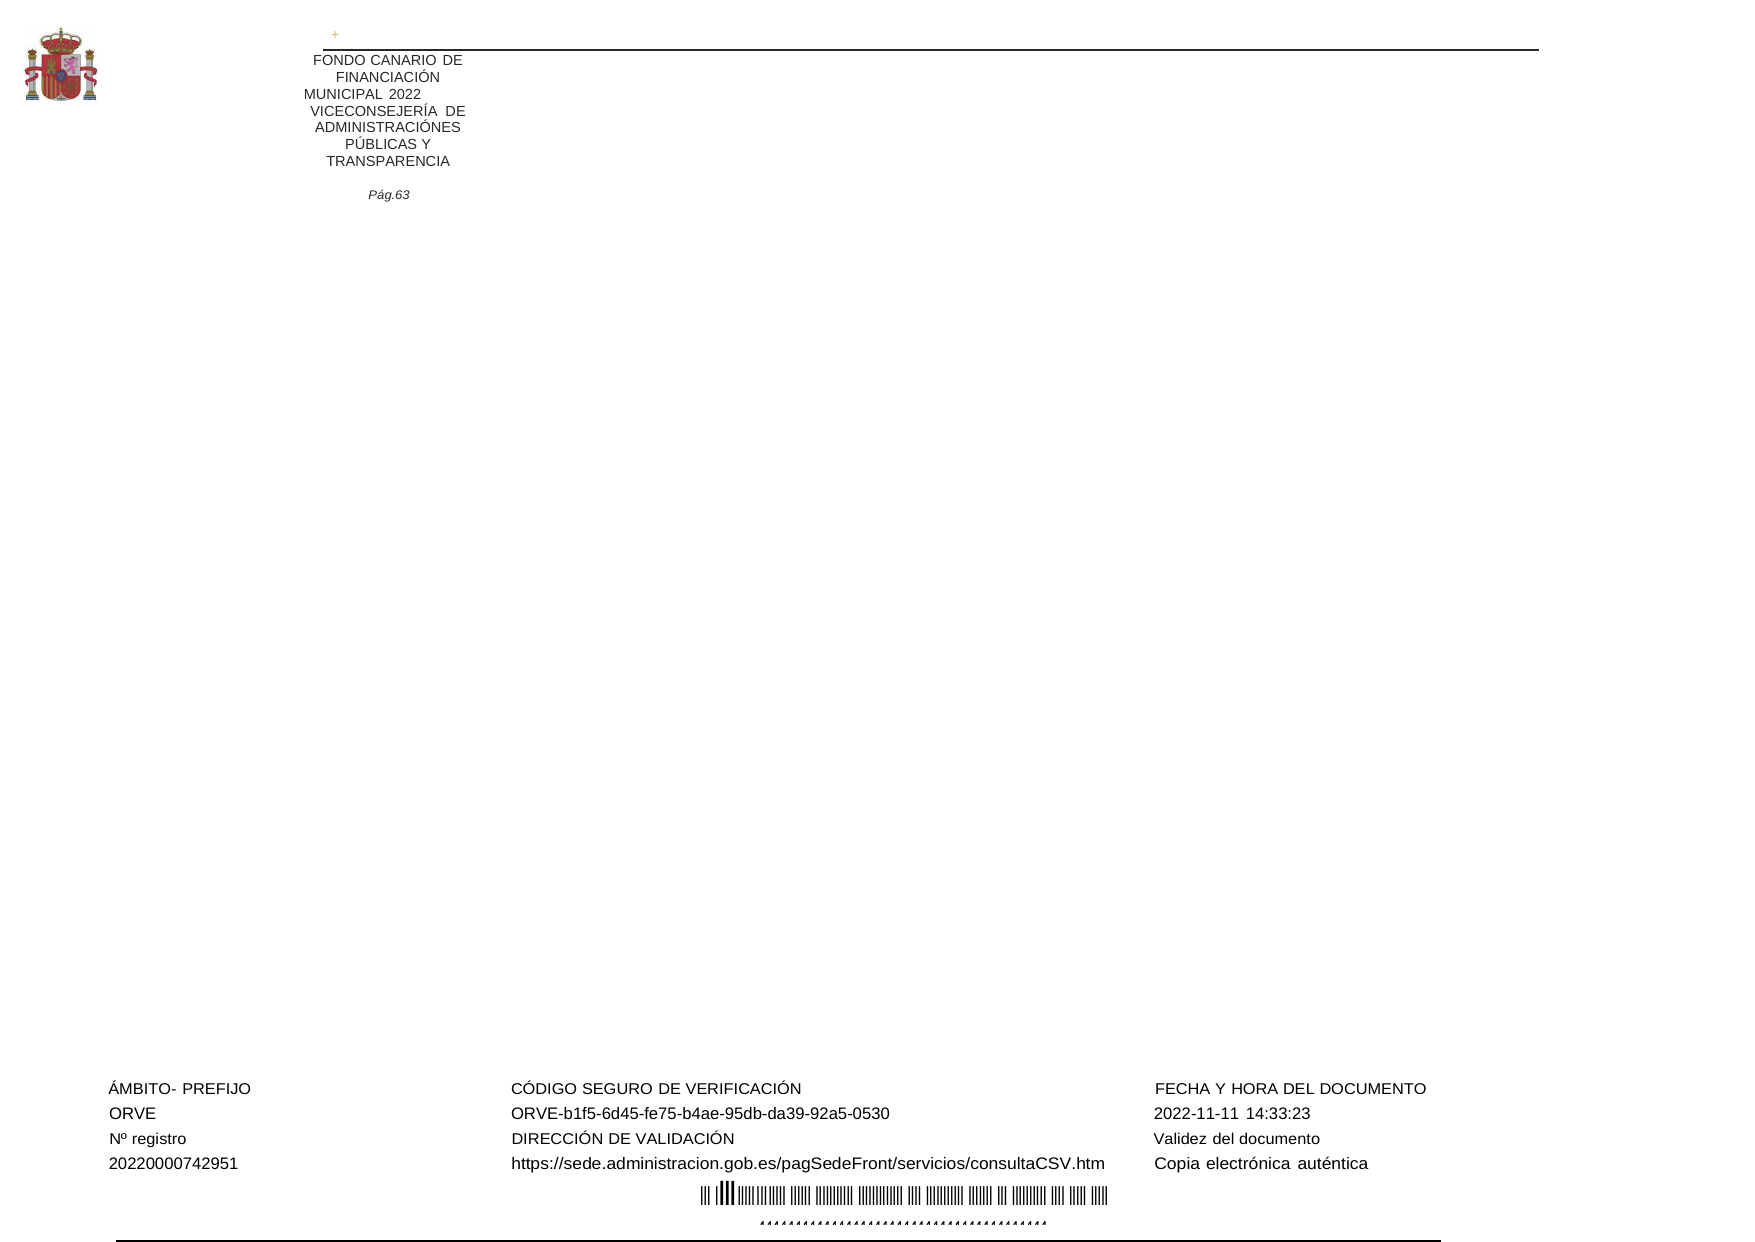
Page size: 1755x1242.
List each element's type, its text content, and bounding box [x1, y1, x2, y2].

text Pág.63 [307, 187, 472, 202]
text FONDO CANARIO DE FINANCIACIÓN MUNICIPAL 2022 VICECONSEJERÍA DE ADMINISTRACIÓNES PÚBLICAS Y TRANSPARENCIA [303, 52, 472, 169]
